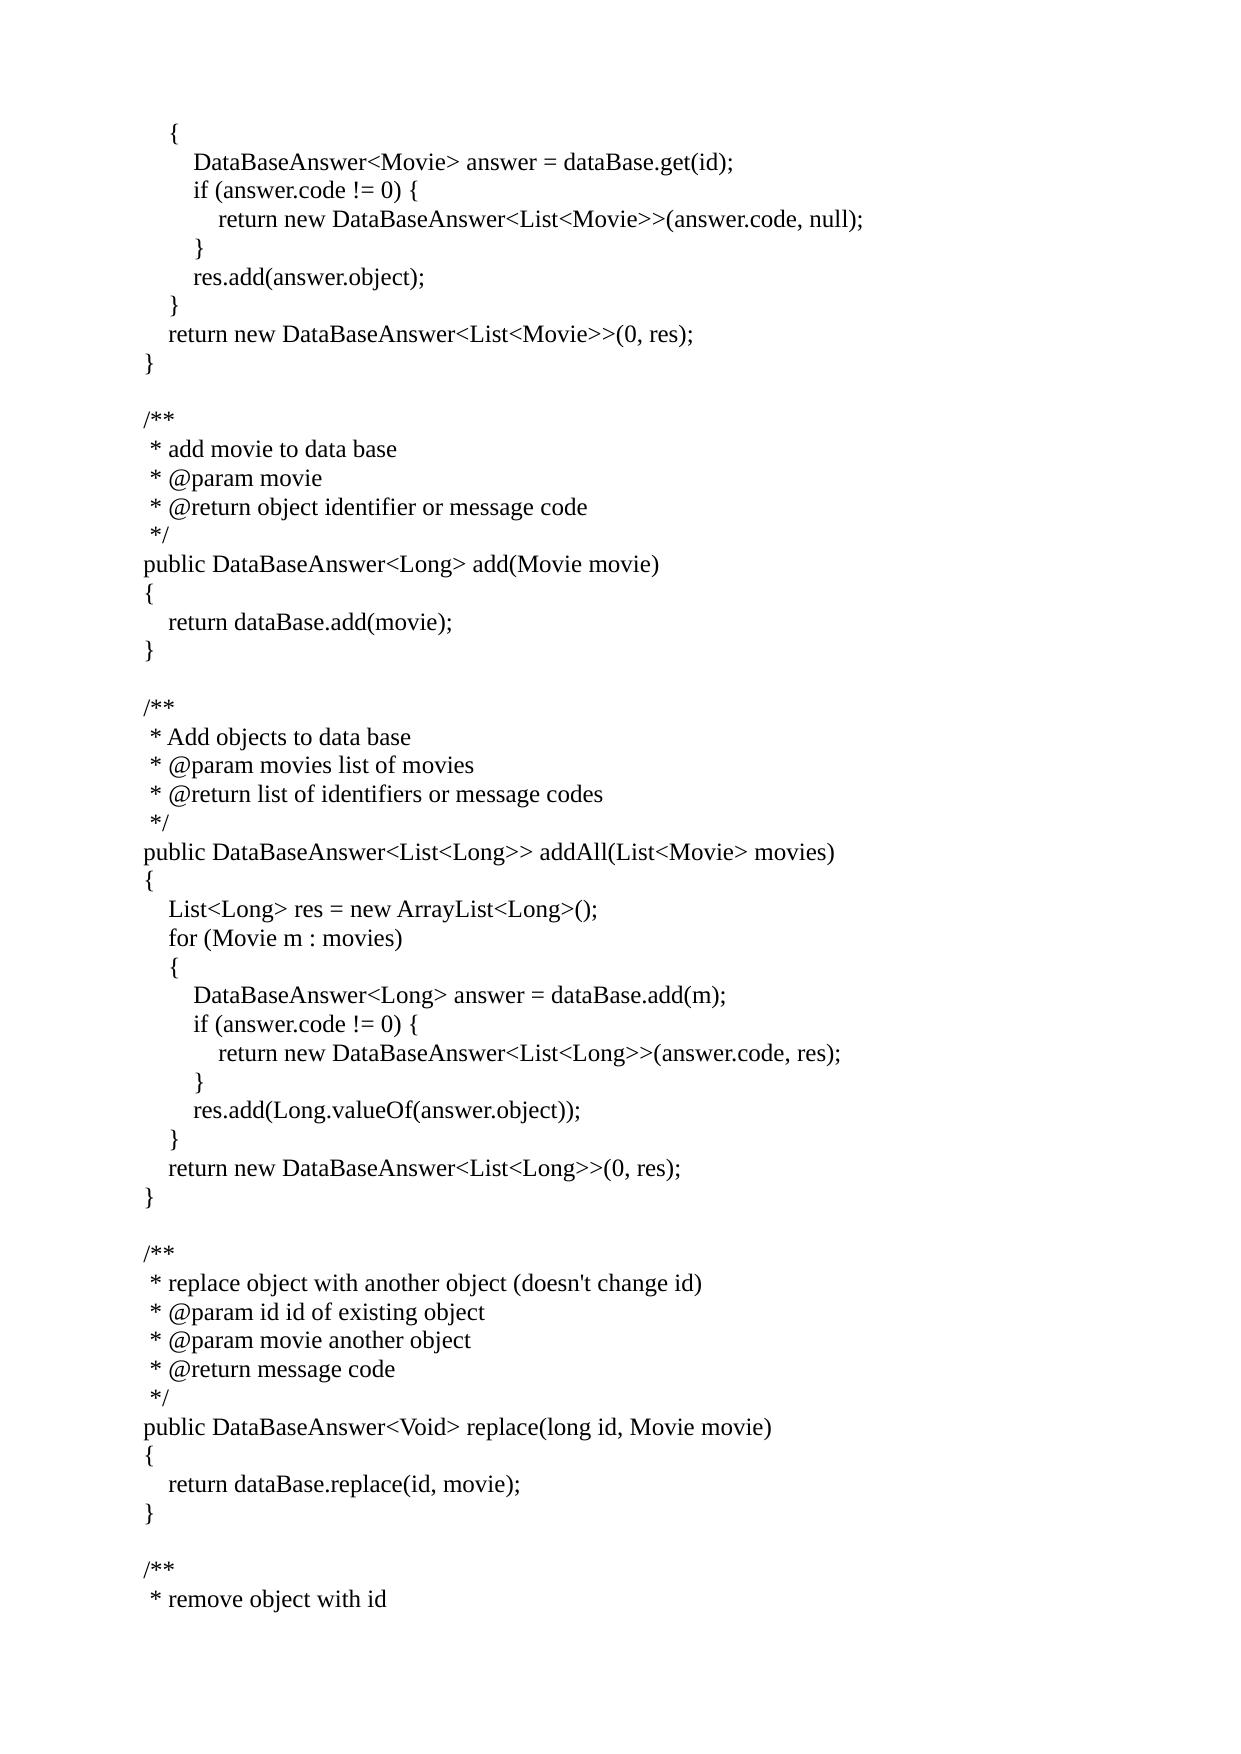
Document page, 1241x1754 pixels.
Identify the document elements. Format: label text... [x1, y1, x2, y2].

text public DataBaseAnswer<Void> replace(long id, Movie movie) [118, 1412, 1122, 1441]
text return dataBase.replace(id, movie); [118, 1469, 1122, 1498]
text return new DataBaseAnswer<List<Movie>>(0, res); [118, 319, 1122, 348]
text for (Movie m : movies) [118, 923, 1122, 952]
text * @return message code [118, 1354, 1122, 1383]
text * Add objects to data base [118, 722, 1122, 751]
text * @param movie another object [118, 1326, 1122, 1354]
text /** [118, 693, 1122, 722]
text { [118, 1441, 1122, 1469]
text } [118, 1498, 1122, 1527]
text */ [118, 808, 1122, 837]
text */ [118, 1383, 1122, 1412]
text * add movie to data base [118, 434, 1122, 463]
text if (answer.code != 0) { [118, 176, 1122, 204]
text return new DataBaseAnswer<List<Movie>>(answer.code, null); [118, 204, 1122, 233]
text /** [118, 406, 1122, 434]
text DataBaseAnswer<Movie> answer = dataBase.get(id); [118, 147, 1122, 176]
text return new DataBaseAnswer<List<Long>>(answer.code, res); [118, 1038, 1122, 1067]
text /** [118, 1239, 1122, 1268]
text } [118, 1182, 1122, 1211]
text return new DataBaseAnswer<List<Long>>(0, res); [118, 1153, 1122, 1182]
text * @param id id of existing object [118, 1297, 1122, 1326]
text DataBaseAnswer<Long> answer = dataBase.add(m); [118, 981, 1122, 1009]
text return dataBase.add(movie); [118, 607, 1122, 636]
text { [118, 578, 1122, 607]
text } [118, 291, 1122, 319]
text /** [118, 1556, 1122, 1584]
text * @param movies list of movies [118, 751, 1122, 779]
text res.add(answer.object); [118, 262, 1122, 291]
text public DataBaseAnswer<List<Long>> addAll(List<Movie> movies) [118, 837, 1122, 866]
text } [118, 1124, 1122, 1153]
text { [118, 118, 1122, 147]
text * @return object identifier or message code [118, 492, 1122, 521]
text { [118, 866, 1122, 894]
text */ [118, 521, 1122, 549]
text List<Long> res = new ArrayList<Long>(); [118, 894, 1122, 923]
text if (answer.code != 0) { [118, 1009, 1122, 1038]
text } [118, 348, 1122, 377]
text } [118, 233, 1122, 262]
text res.add(Long.valueOf(answer.object)); [118, 1096, 1122, 1124]
text public DataBaseAnswer<Long> add(Movie movie) [118, 549, 1122, 578]
text { [118, 952, 1122, 981]
text * remove object with id [118, 1584, 1122, 1613]
text * replace object with another object (doesn't change id) [118, 1268, 1122, 1297]
text } [118, 636, 1122, 664]
text * @param movie [118, 463, 1122, 492]
text } [118, 1067, 1122, 1096]
text * @return list of identifiers or message codes [118, 779, 1122, 808]
